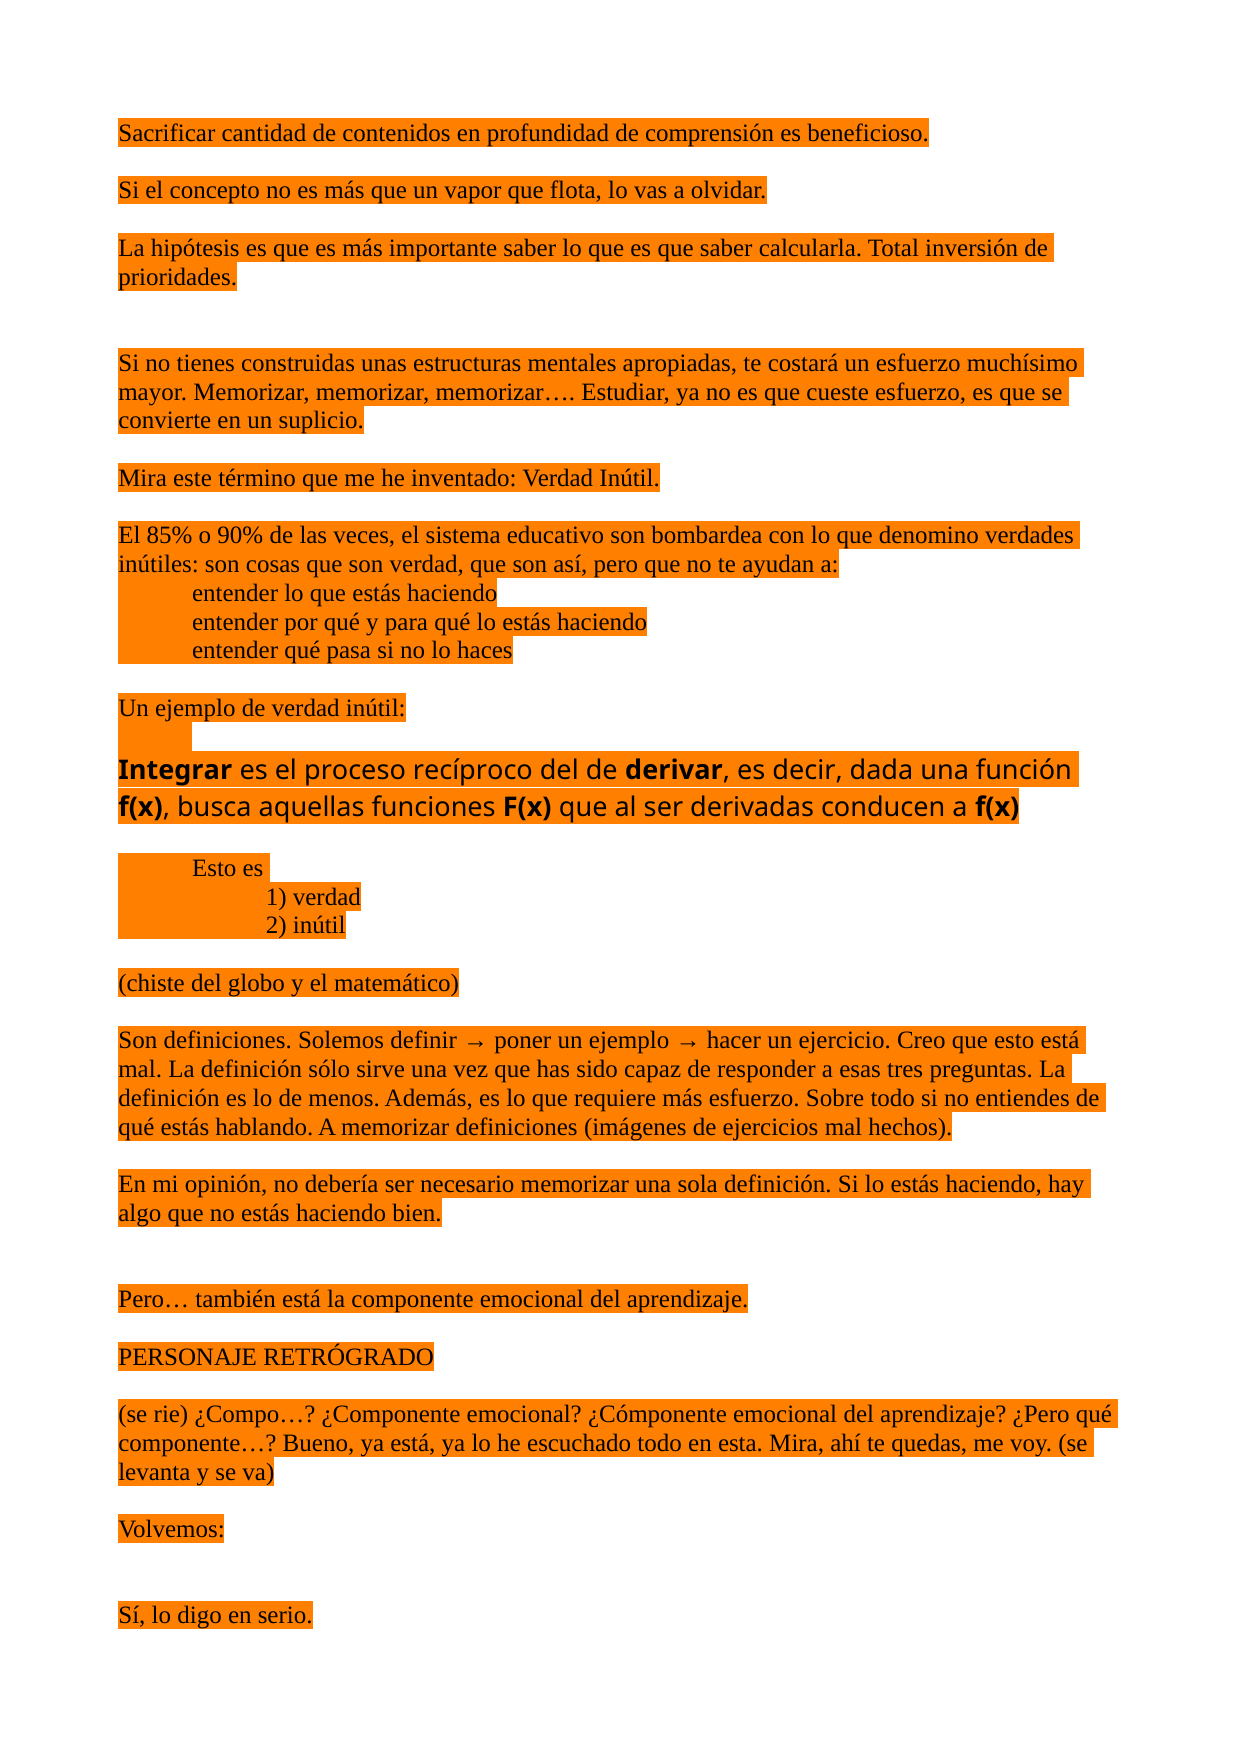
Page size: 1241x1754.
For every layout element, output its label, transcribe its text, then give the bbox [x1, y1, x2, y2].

text Pero… también está la componente emocional del aprendizaje. [118, 1284, 1122, 1313]
text La hipótesis es que es más importante saber lo que es que saber calcularla. Total inversión de prioridades. [118, 233, 1122, 291]
text El 85% o 90% de las veces, el sistema educativo son bombardea con lo que denomino verdades inútiles: son cosas que son verdad, que son así, pero que no te ayudan a: [118, 521, 1122, 578]
text (se rie) ¿Compo…? ¿Componente emocional? ¿Cómponente emocional del aprendizaje? ¿Pero qué componente…? Bueno, ya está, ya lo he escuchado todo en esta. Mira, ahí te quedas, me voy. (se levanta y se va) [118, 1399, 1122, 1486]
text entender qué pasa si no lo haces [118, 636, 1122, 664]
text (chiste del globo y el matemático) [118, 968, 1122, 997]
text entender lo que estás haciendo [118, 578, 1122, 607]
text Esto es [118, 853, 1122, 882]
text 1) verdad [118, 882, 1122, 911]
text En mi opinión, no debería ser necesario memorizar una sola definición. Si lo estás haciendo, hay algo que no estás haciendo bien. [118, 1169, 1122, 1227]
text Si no tienes construidas unas estructuras mentales apropiadas, te costará un esfuerzo muchísimo mayor. Memorizar, memorizar, memorizar…. Estudiar, ya no es que cueste esfuerzo, es que se convierte en un suplicio. [118, 348, 1122, 434]
text Un ejemplo de verdad inútil: [118, 693, 1122, 722]
text Sí, lo digo en serio. [118, 1601, 1122, 1629]
text entender por qué y para qué lo estás haciendo [118, 607, 1122, 636]
text 2) inútil [118, 911, 1122, 939]
text Sacrificar cantidad de contenidos en profundidad de comprensión es beneficioso. [118, 118, 1122, 147]
text Integrar es el proceso recíproco del de derivar, es decir, dada una función f(x), busca aquellas funciones F(x) que al ser derivadas conducen a f(x) [118, 751, 1122, 824]
text PERSONAJE RETRÓGRADO [118, 1342, 1122, 1371]
text Si el concepto no es más que un vapor que flota, lo vas a olvidar. [118, 176, 1122, 204]
text Son definiciones. Solemos definir → poner un ejemplo → hacer un ejercicio. Creo que esto está mal. La definición sólo sirve una vez que has sido capaz de responder a esas tres preguntas. La definición es lo de menos. Además, es lo que requiere más esfuerzo. Sobre todo si no entiendes de qué estás hablando. A memorizar definiciones (imágenes de ejercicios mal hechos). [118, 1026, 1122, 1141]
text Volvemos: [118, 1514, 1122, 1543]
text Mira este término que me he inventado: Verdad Inútil. [118, 463, 1122, 492]
